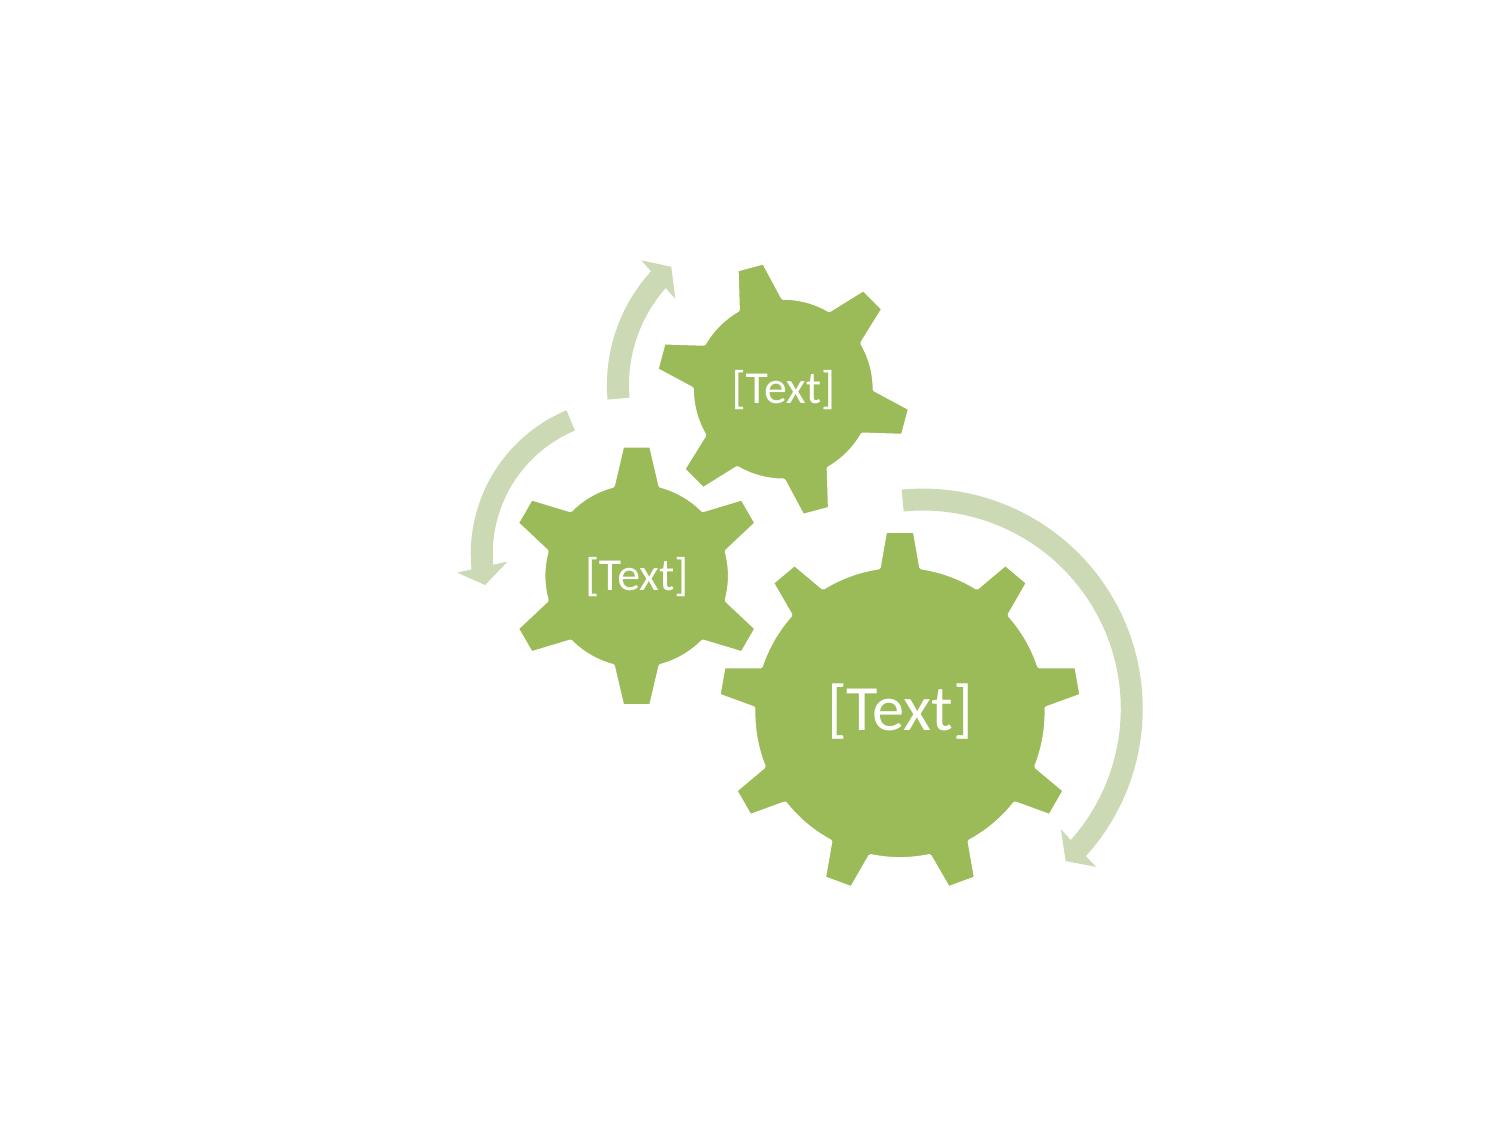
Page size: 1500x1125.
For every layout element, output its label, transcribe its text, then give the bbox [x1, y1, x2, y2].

text_box [Text] [718, 530, 1082, 889]
text_box [Text] [516, 445, 757, 707]
text_box [901, 488, 1143, 867]
text_box [Text] [656, 262, 911, 517]
text_box [457, 410, 575, 586]
text_box [606, 260, 676, 400]
